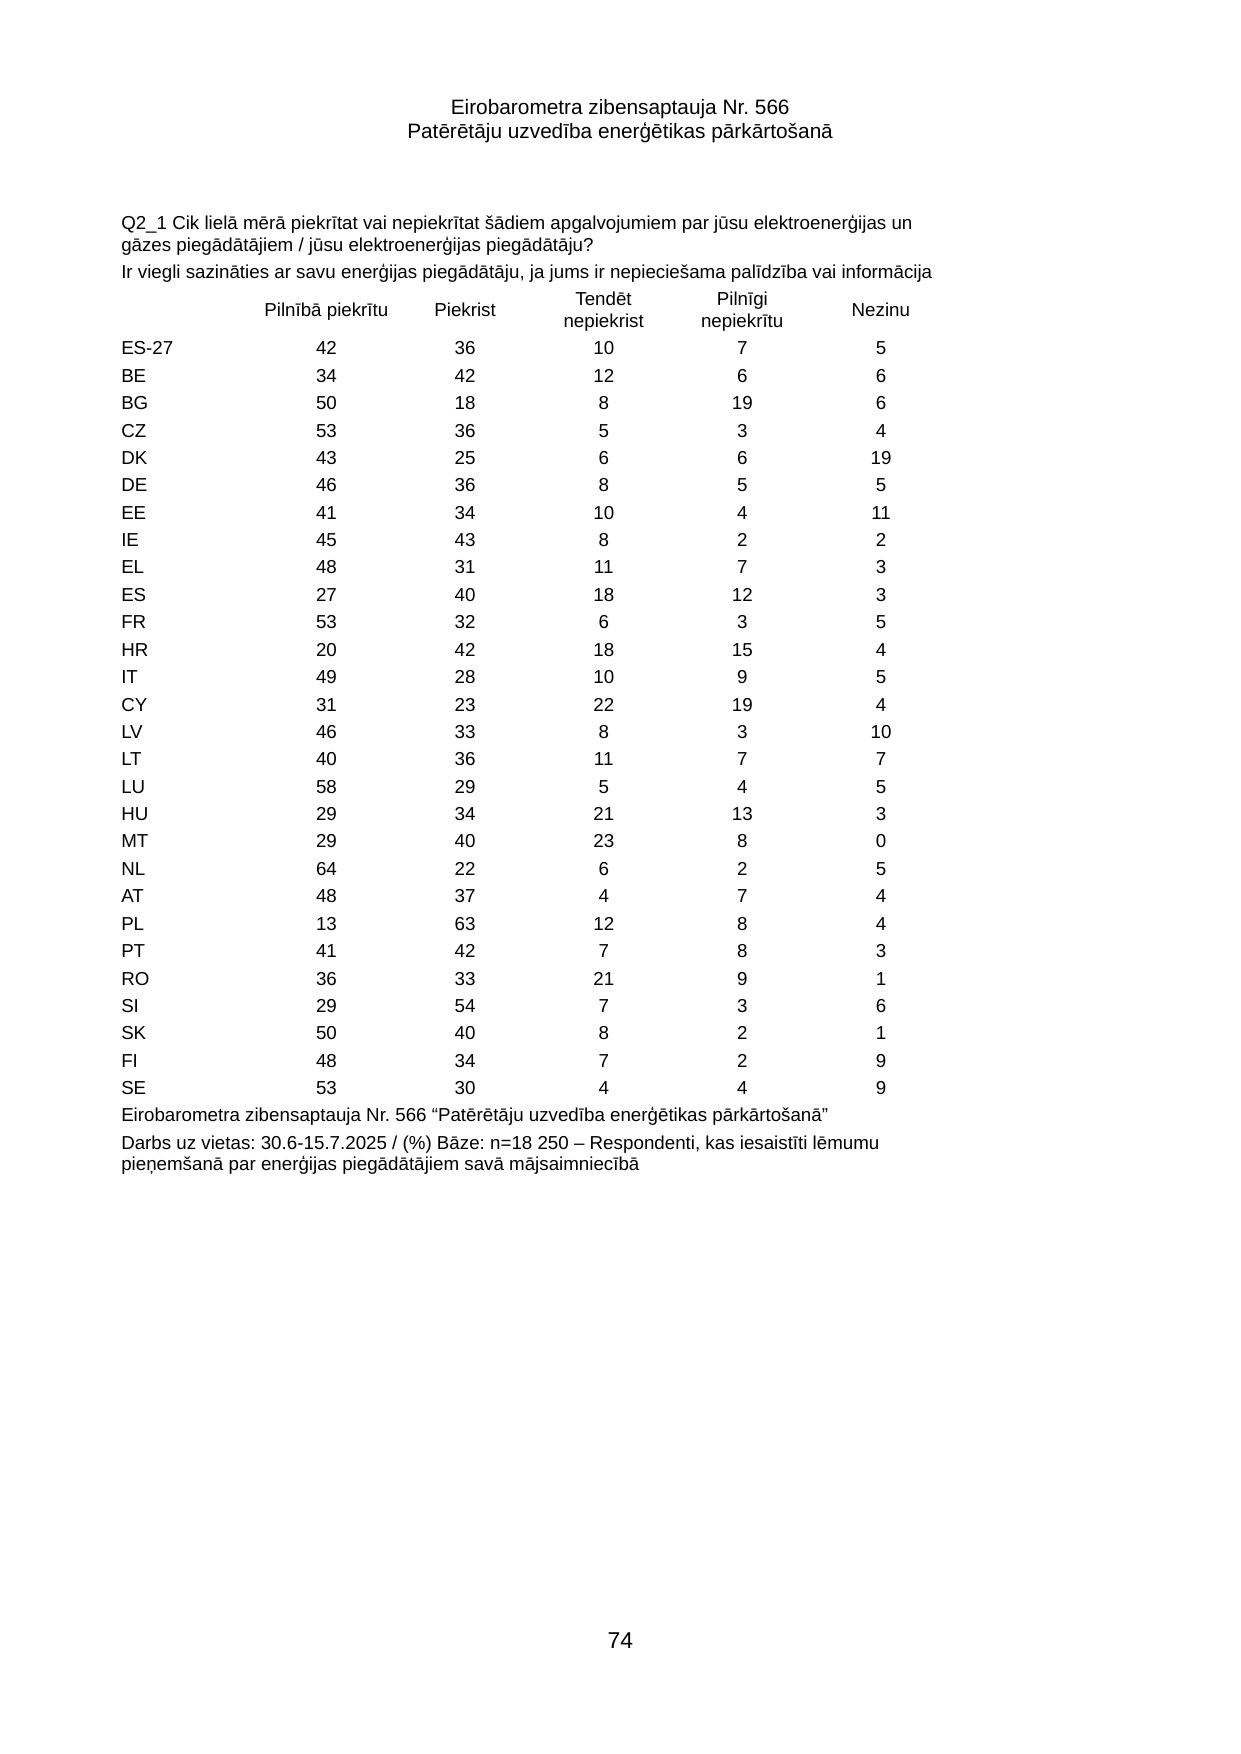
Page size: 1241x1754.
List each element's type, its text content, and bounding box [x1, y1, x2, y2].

table_cell Piekrist [395, 285, 534, 334]
table_cell 7 [811, 745, 950, 773]
table_cell 10 [534, 334, 673, 362]
table_cell 6 [673, 362, 811, 389]
table_cell 20 [257, 636, 395, 663]
table_cell 4 [811, 636, 950, 663]
table_cell 43 [395, 526, 534, 553]
table_cell 1 [811, 964, 950, 992]
table_cell 3 [673, 608, 811, 636]
table_cell 12 [534, 362, 673, 389]
table_cell 32 [395, 608, 534, 636]
table_cell 42 [395, 362, 534, 389]
table_cell 7 [534, 1047, 673, 1074]
table_cell EL [118, 554, 257, 581]
table_cell 40 [395, 828, 534, 855]
table_cell 6 [811, 992, 950, 1019]
table_cell 8 [673, 910, 811, 937]
table_cell 31 [257, 690, 395, 718]
table_cell 58 [257, 773, 395, 800]
table_cell 8 [534, 389, 673, 416]
table_cell LT [118, 745, 257, 773]
table_cell 5 [534, 416, 673, 444]
table_cell 9 [811, 1047, 950, 1074]
table_cell FR [118, 608, 257, 636]
table_cell 36 [395, 416, 534, 444]
table_cell 50 [257, 389, 395, 416]
table_cell SE [118, 1074, 257, 1101]
table_cell 6 [534, 855, 673, 882]
table_cell FI [118, 1047, 257, 1074]
table_cell Darbs uz vietas: 30.6-15.7.2025 / (%) Bāze: n=18 250 – Respondenti, kas iesaistīti lēmumu pieņemšanā par enerģijas piegādātājiem savā mājsaimniecībā [118, 1129, 950, 1178]
table_cell 9 [673, 663, 811, 690]
table_cell 34 [257, 362, 395, 389]
table_cell 8 [673, 828, 811, 855]
table_cell 31 [395, 554, 534, 581]
table_cell 5 [811, 471, 950, 499]
table_header Q2_1 Cik lielā mērā piekrītat vai nepiekrītat šādiem apgalvojumiem par jūsu elektroenerģijas un gāzes piegādātājiem / jūsu elektroenerģijas piegādātāju? [118, 209, 950, 258]
table_cell 23 [534, 828, 673, 855]
table_cell 0 [811, 828, 950, 855]
table_cell 54 [395, 992, 534, 1019]
table_cell 50 [257, 1019, 395, 1047]
table_cell 5 [811, 663, 950, 690]
table_cell 41 [257, 499, 395, 526]
table_cell 43 [257, 444, 395, 471]
table_cell 3 [811, 554, 950, 581]
table_cell 2 [673, 1047, 811, 1074]
table_cell EE [118, 499, 257, 526]
table_cell 21 [534, 964, 673, 992]
table_cell 8 [673, 937, 811, 964]
table_cell 11 [534, 554, 673, 581]
table_cell ES [118, 581, 257, 608]
table_cell 12 [673, 581, 811, 608]
table_cell 18 [395, 389, 534, 416]
table_cell 6 [534, 608, 673, 636]
table_cell 2 [673, 1019, 811, 1047]
table_cell 34 [395, 1047, 534, 1074]
table_cell 5 [811, 773, 950, 800]
table_cell AT [118, 882, 257, 909]
table_cell HR [118, 636, 257, 663]
table_cell 8 [534, 718, 673, 745]
table_cell 7 [534, 937, 673, 964]
table_cell IE [118, 526, 257, 553]
table_cell 10 [534, 663, 673, 690]
table_cell RO [118, 964, 257, 992]
table_cell 11 [811, 499, 950, 526]
table_cell 48 [257, 1047, 395, 1074]
table_cell 9 [673, 964, 811, 992]
table_cell 7 [673, 554, 811, 581]
table_cell 3 [673, 416, 811, 444]
table_cell 53 [257, 1074, 395, 1101]
table_cell 3 [811, 937, 950, 964]
table_cell 19 [673, 690, 811, 718]
table_cell 5 [811, 608, 950, 636]
table_cell 6 [534, 444, 673, 471]
table_cell 49 [257, 663, 395, 690]
table_cell 28 [395, 663, 534, 690]
table_cell 3 [811, 581, 950, 608]
table_cell 29 [395, 773, 534, 800]
table_cell BE [118, 362, 257, 389]
table_cell MT [118, 828, 257, 855]
table_cell 53 [257, 416, 395, 444]
table_cell 53 [257, 608, 395, 636]
table_cell [118, 285, 257, 334]
table_cell 19 [673, 389, 811, 416]
table_cell 7 [673, 334, 811, 362]
table_cell 3 [811, 800, 950, 827]
table_cell 42 [395, 636, 534, 663]
table_cell 5 [811, 855, 950, 882]
table_cell 19 [811, 444, 950, 471]
table_cell 29 [257, 992, 395, 1019]
table_cell 4 [811, 910, 950, 937]
table_cell 4 [811, 882, 950, 909]
table_cell 6 [673, 444, 811, 471]
table_cell 29 [257, 800, 395, 827]
table_cell 29 [257, 828, 395, 855]
table_cell 10 [534, 499, 673, 526]
table_cell 4 [673, 773, 811, 800]
table_cell Eirobarometra zibensaptauja Nr. 566 “Patērētāju uzvedība enerģētikas pārkārtošanā” [118, 1101, 950, 1129]
table_cell 40 [395, 581, 534, 608]
table_cell 36 [395, 471, 534, 499]
table_cell 7 [673, 882, 811, 909]
table_cell CY [118, 690, 257, 718]
table_cell Pilnībā piekrītu [257, 285, 395, 334]
table_cell DK [118, 444, 257, 471]
table_cell LU [118, 773, 257, 800]
table_cell 4 [534, 882, 673, 909]
table_cell LV [118, 718, 257, 745]
table_cell 18 [534, 581, 673, 608]
table_cell 46 [257, 471, 395, 499]
table_cell 2 [673, 855, 811, 882]
table_cell PT [118, 937, 257, 964]
table_cell 48 [257, 554, 395, 581]
table_cell Ir viegli sazināties ar savu enerģijas piegādātāju, ja jums ir nepieciešama palīdzība vai informācija [118, 258, 950, 285]
table_cell 33 [395, 964, 534, 992]
table_cell SK [118, 1019, 257, 1047]
table_cell DE [118, 471, 257, 499]
table_cell 21 [534, 800, 673, 827]
table_cell 3 [673, 718, 811, 745]
table_cell 40 [257, 745, 395, 773]
table_cell 9 [811, 1074, 950, 1101]
table_cell 6 [811, 362, 950, 389]
table_cell 13 [673, 800, 811, 827]
table_cell 23 [395, 690, 534, 718]
table_cell 4 [673, 499, 811, 526]
table_cell 64 [257, 855, 395, 882]
table_cell 27 [257, 581, 395, 608]
table_cell Pilnīgi nepiekrītu [673, 285, 811, 334]
table_cell 41 [257, 937, 395, 964]
table_cell 48 [257, 882, 395, 909]
table_cell 25 [395, 444, 534, 471]
table_cell 40 [395, 1019, 534, 1047]
table_cell 6 [811, 389, 950, 416]
table_cell 10 [811, 718, 950, 745]
table_cell 7 [534, 992, 673, 1019]
table_cell 12 [534, 910, 673, 937]
table_cell 22 [534, 690, 673, 718]
table_cell 36 [395, 745, 534, 773]
table_cell 18 [534, 636, 673, 663]
table_cell 1 [811, 1019, 950, 1047]
table_cell 63 [395, 910, 534, 937]
table_cell 13 [257, 910, 395, 937]
table_cell 8 [534, 1019, 673, 1047]
table_cell 8 [534, 526, 673, 553]
table_cell IT [118, 663, 257, 690]
table_cell 4 [534, 1074, 673, 1101]
table_cell 8 [534, 471, 673, 499]
table_cell 34 [395, 800, 534, 827]
table_cell HU [118, 800, 257, 827]
table_cell 2 [673, 526, 811, 553]
table_cell 5 [673, 471, 811, 499]
table_cell PL [118, 910, 257, 937]
table_cell 46 [257, 718, 395, 745]
table_cell 7 [673, 745, 811, 773]
table_cell 36 [395, 334, 534, 362]
table_cell BG [118, 389, 257, 416]
table_cell 34 [395, 499, 534, 526]
table_cell 30 [395, 1074, 534, 1101]
table_cell 4 [811, 690, 950, 718]
table_cell 5 [811, 334, 950, 362]
table_cell 42 [395, 937, 534, 964]
table_cell 4 [811, 416, 950, 444]
table_cell 36 [257, 964, 395, 992]
table_cell CZ [118, 416, 257, 444]
table_cell 4 [673, 1074, 811, 1101]
table_cell 5 [534, 773, 673, 800]
table_cell 11 [534, 745, 673, 773]
table_cell NL [118, 855, 257, 882]
table_cell Nezinu [811, 285, 950, 334]
table_cell ES-27 [118, 334, 257, 362]
table_cell SI [118, 992, 257, 1019]
table_cell 3 [673, 992, 811, 1019]
table_cell 45 [257, 526, 395, 553]
table_cell 2 [811, 526, 950, 553]
table_cell Tendēt nepiekrist [534, 285, 673, 334]
table_cell 37 [395, 882, 534, 909]
table_cell 42 [257, 334, 395, 362]
table_cell 22 [395, 855, 534, 882]
table_cell 33 [395, 718, 534, 745]
table_cell 15 [673, 636, 811, 663]
